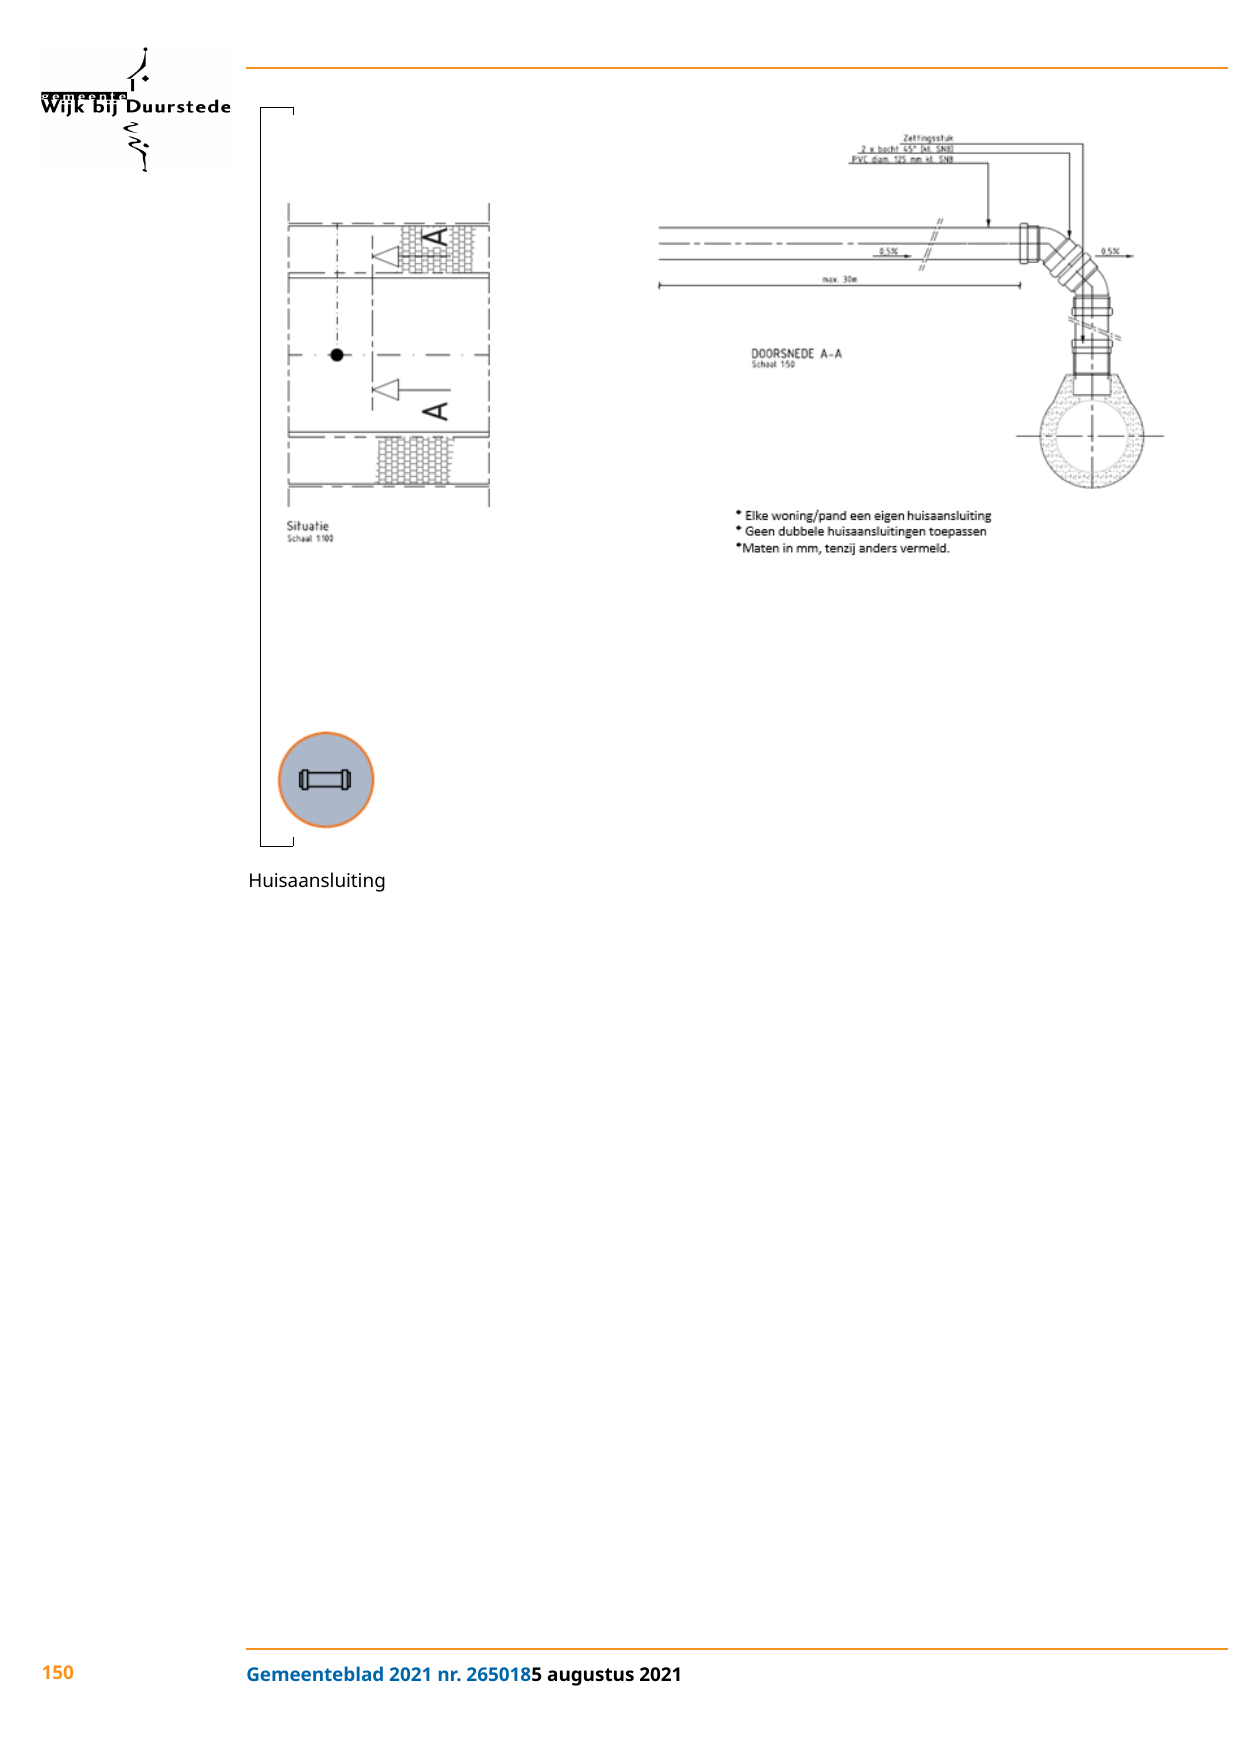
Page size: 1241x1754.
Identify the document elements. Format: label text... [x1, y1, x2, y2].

picture [268, 115, 1173, 837]
text Huisaansluiting [248, 867, 1152, 893]
picture [41, 47, 231, 172]
